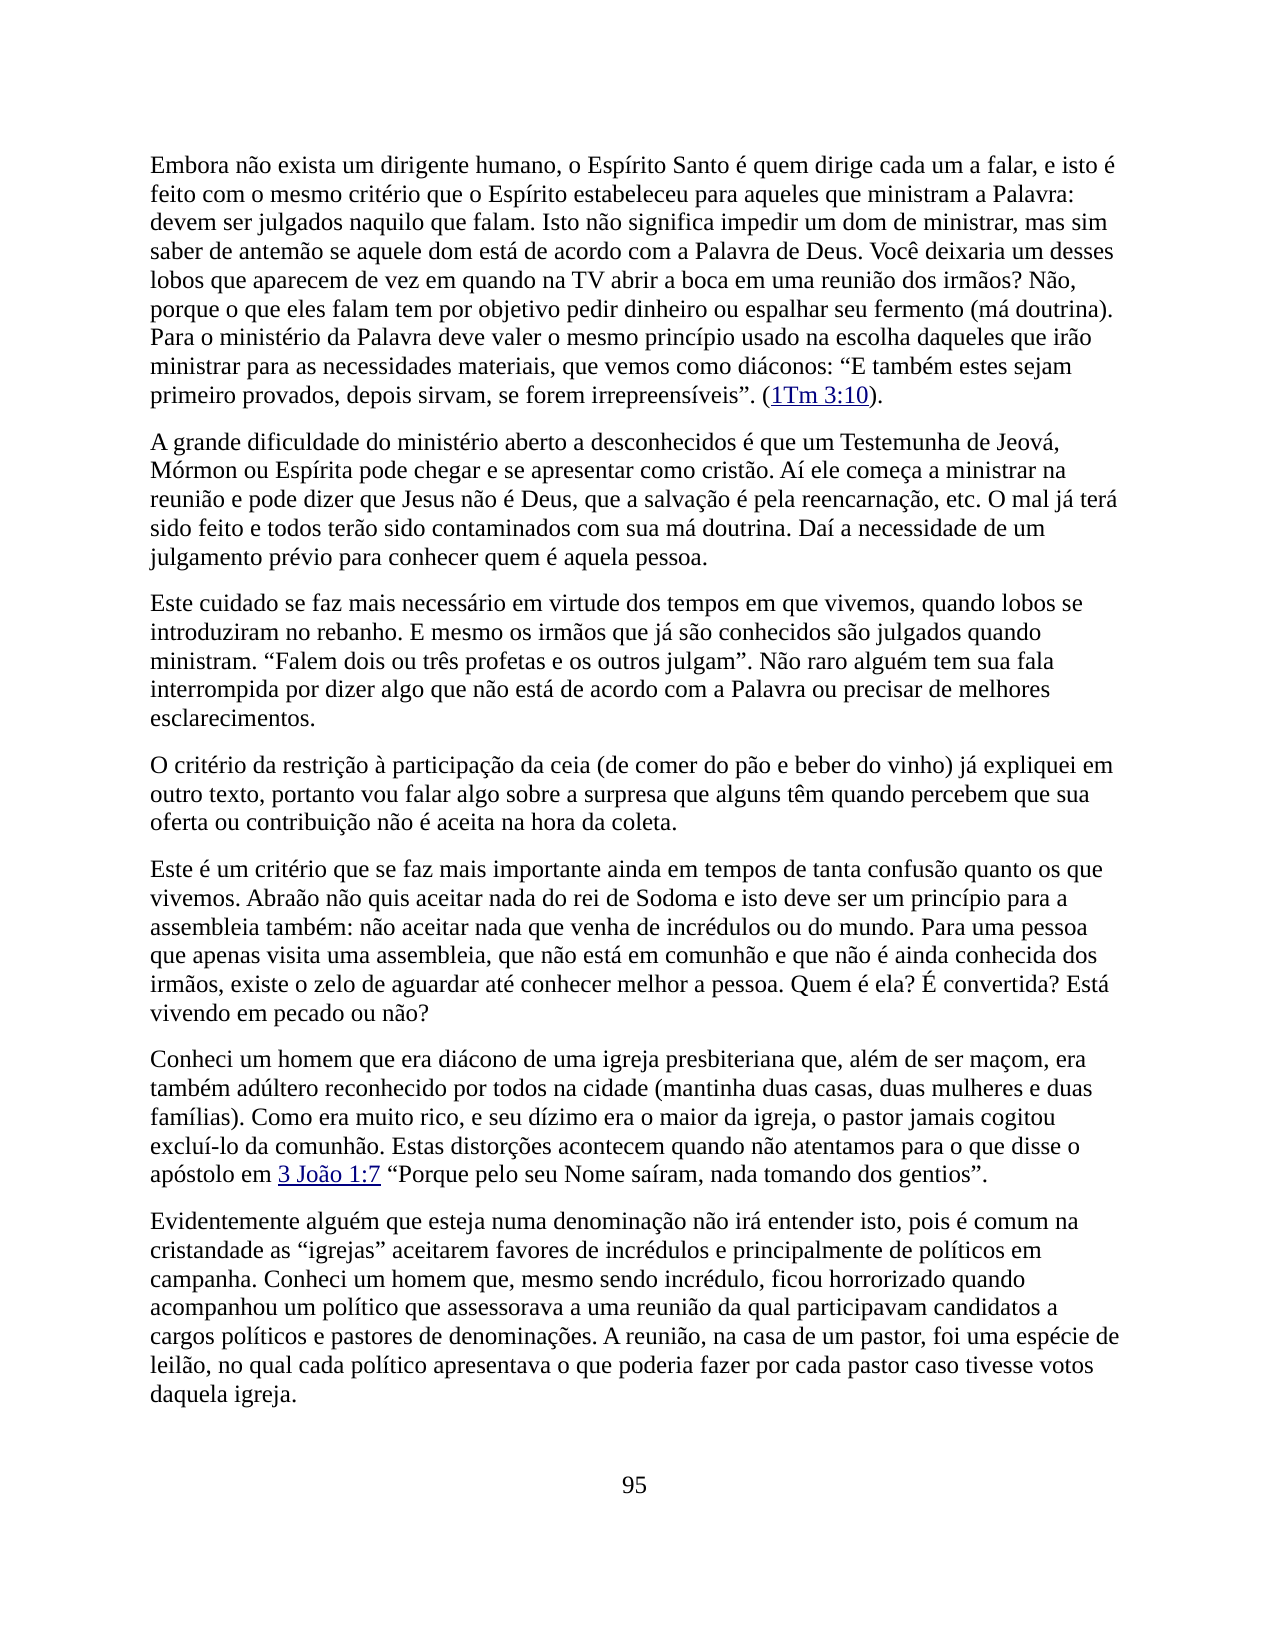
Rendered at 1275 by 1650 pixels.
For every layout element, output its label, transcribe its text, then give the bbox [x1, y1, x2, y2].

text Embora não exista um dirigente humano, o Espírito Santo é quem dirige cada um a falar, e isto é feito com o mesmo critério que o Espírito estabeleceu para aqueles que ministram a Palavra: devem ser julgados naquilo que falam. Isto não significa impedir um dom de ministrar, mas sim saber de antemão se aquele dom está de acordo com a Palavra de Deus. Você deixaria um desses lobos que aparecem de vez em quando na TV abrir a boca em uma reunião dos irmãos? Não, porque o que eles falam tem por objetivo pedir dinheiro ou espalhar seu fermento (má doutrina). Para o ministério da Palavra deve valer o mesmo princípio usado na escolha daqueles que irão ministrar para as necessidades materiais, que vemos como diáconos: “E também estes sejam primeiro provados, depois sirvam, se forem irrepreensíveis”. (1Tm 3:10). [150, 150, 1125, 409]
text O critério da restrição à participação da ceia (de comer do pão e beber do vinho) já expliquei em outro texto, portanto vou falar algo sobre a surpresa que alguns têm quando percebem que sua oferta ou contribuição não é aceita na hora da coleta. [150, 750, 1125, 836]
text Este é um critério que se faz mais importante ainda em tempos de tanta confusão quanto os que vivemos. Abraão não quis aceitar nada do rei de Sodoma e isto deve ser um princípio para a assembleia também: não aceitar nada que venha de incrédulos ou do mundo. Para uma pessoa que apenas visita uma assembleia, que não está em comunhão e que não é ainda conhecida dos irmãos, existe o zelo de aguardar até conhecer melhor a pessoa. Quem é ela? É convertida? Está vivendo em pecado ou não? [150, 854, 1125, 1027]
text Este cuidado se faz mais necessário em virtude dos tempos em que vivemos, quando lobos se introduziram no rebanho. E mesmo os irmãos que já são conhecidos são julgados quando ministram. “Falem dois ou três profetas e os outros julgam”. Não raro alguém tem sua fala interrompida por dizer algo que não está de acordo com a Palavra ou precisar de melhores esclarecimentos. [150, 588, 1125, 732]
text Conheci um homem que era diácono de uma igreja presbiteriana que, além de ser maçom, era também adúltero reconhecido por todos na cidade (mantinha duas casas, duas mulheres e duas famílias). Como era muito rico, e seu dízimo era o maior da igreja, o pastor jamais cogitou excluí-lo da comunhão. Estas distorções acontecem quando não atentamos para o que disse o apóstolo em 3 João 1:7 “Porque pelo seu Nome saíram, nada tomando dos gentios”. [150, 1044, 1125, 1188]
text Evidentemente alguém que esteja numa denominação não irá entender isto, pois é comum na cristandade as “igrejas” aceitarem favores de incrédulos e principalmente de políticos em campanha. Conheci um homem que, mesmo sendo incrédulo, ficou horrorizado quando acompanhou um político que assessorava a uma reunião da qual participavam candidatos a cargos políticos e pastores de denominações. A reunião, na casa de um pastor, foi uma espécie de leilão, no qual cada político apresentava o que poderia fazer por cada pastor caso tivesse votos daquela igreja. [150, 1206, 1125, 1407]
text A grande dificuldade do ministério aberto a desconhecidos é que um Testemunha de Jeová, Mórmon ou Espírita pode chegar e se apresentar como cristão. Aí ele começa a ministrar na reunião e pode dizer que Jesus não é Deus, que a salvação é pela reencarnação, etc. O mal já terá sido feito e todos terão sido contaminados com sua má doutrina. Daí a necessidade de um julgamento prévio para conhecer quem é aquela pessoa. [150, 427, 1125, 570]
